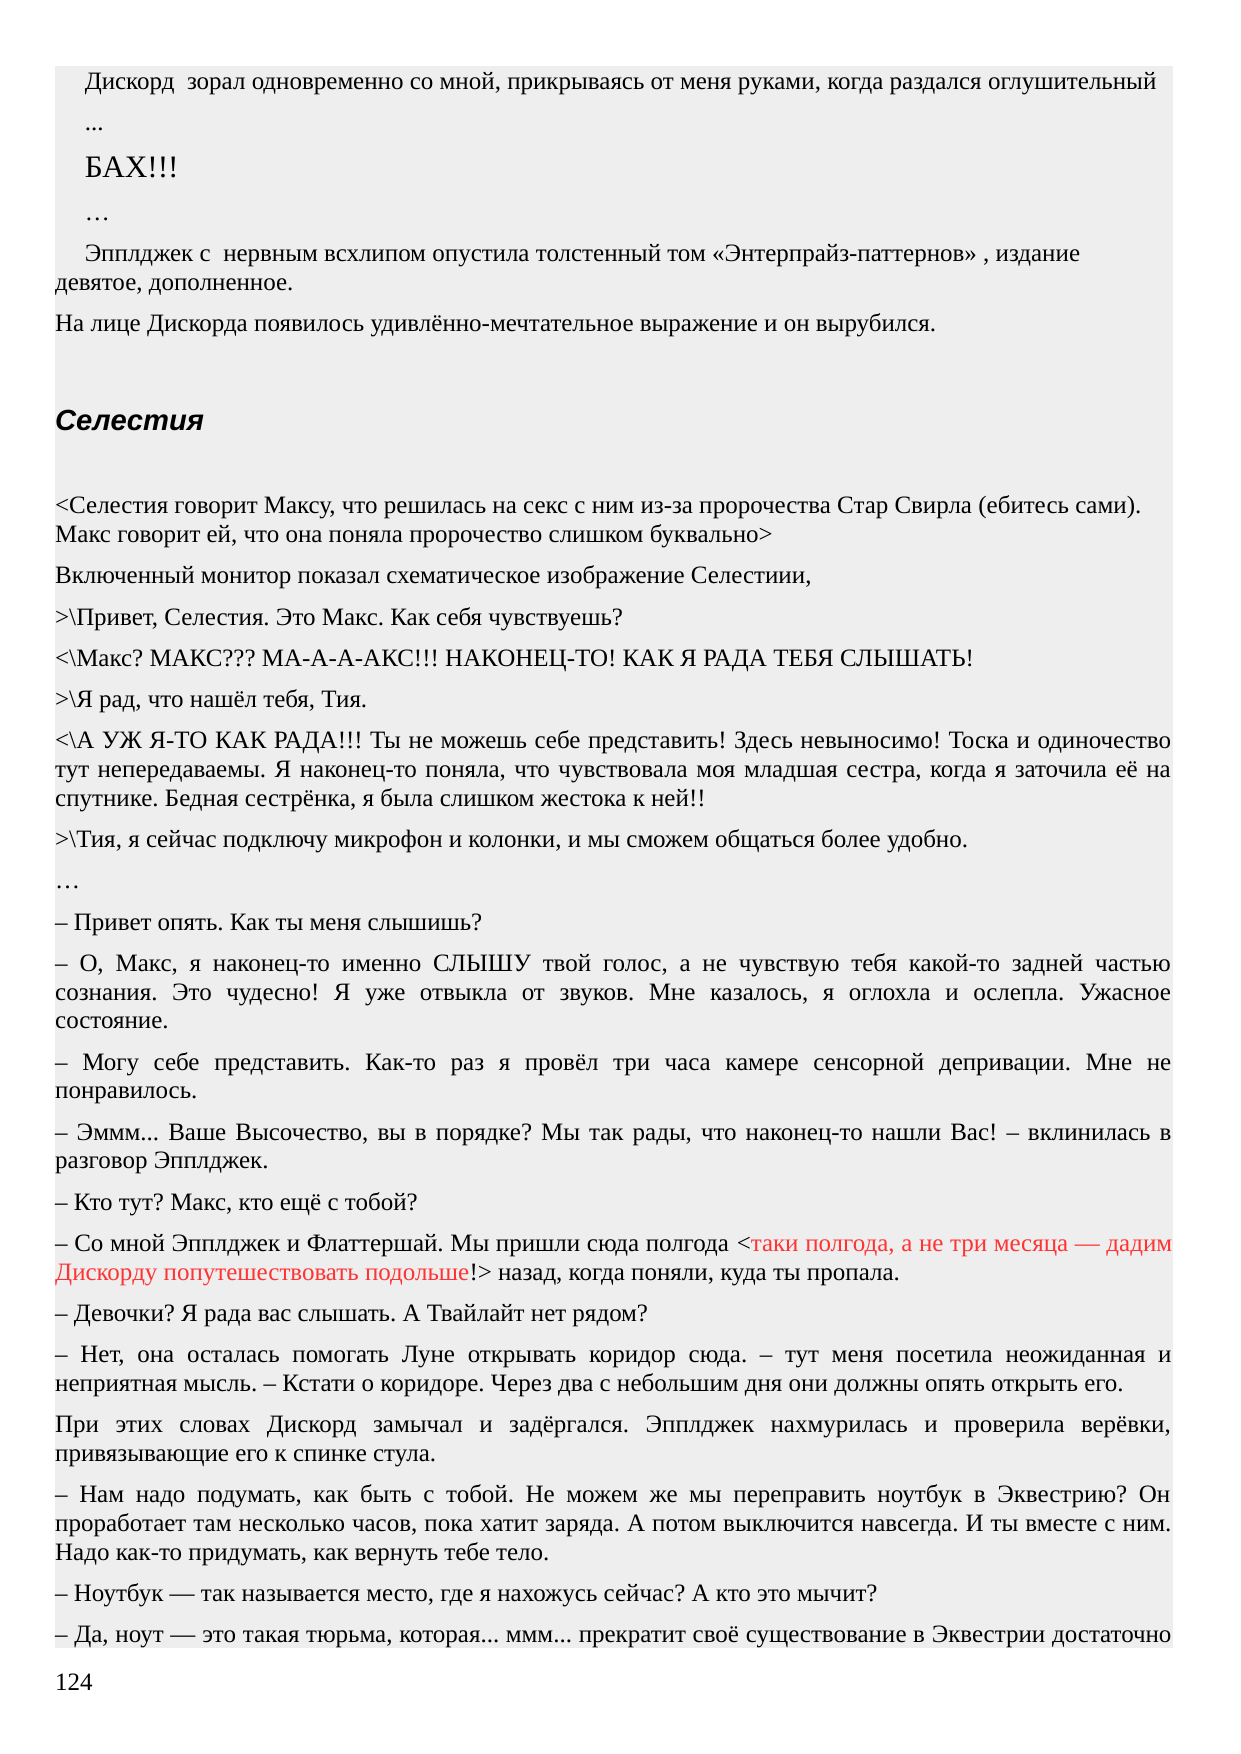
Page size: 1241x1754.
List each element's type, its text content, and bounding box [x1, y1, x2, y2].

text <\Макс? МАКС??? МА-А-А-АКС!!! НАКОНЕЦ-ТО! КАК Я РАДА ТЕБЯ СЛЫШАТЬ! [55, 643, 1173, 672]
text – Эммм... Ваше Высочество, вы в порядке? Мы так рады, что наконец-то нашли Вас! – вклинилась в разговор Эпплджек. [55, 1117, 1173, 1174]
text – Кто тут? Макс, кто ещё с тобой? [55, 1187, 1173, 1216]
subtitle Селестия [55, 403, 1173, 437]
text Включенный монитор показал схематическое изображение Селестиии, [55, 561, 1173, 589]
text – Ноутбук — так называется место, где я нахожусь сейчас? А кто это мычит? [55, 1578, 1173, 1607]
text <\А УЖ Я-ТО КАК РАДА!!! Ты не можешь себе представить! Здесь невыносимо! Тоска и одиночество тут непередаваемы. Я наконец-то поняла, что чувствовала моя младшая сестра, когда я заточила её на спутнике. Бедная сестрёнка, я была слишком жестока к ней!! [55, 726, 1173, 812]
text >\Тия, я сейчас подключу микрофон и колонки, и мы сможем общаться более удобно. [55, 824, 1173, 853]
text – О, Макс, я наконец-то именно СЛЫШУ твой голос, а не чувствую тебя какой-то задней частью сознания. Это чудесно! Я уже отвыкла от звуков. Мне казалось, я оглохла и ослепла. Ужасное состояние. [55, 948, 1173, 1034]
text >\Привет, Селестия. Это Макс. Как себя чувствуешь? [55, 602, 1173, 631]
text На лице Дискорда появилось удивлённо-мечтательное выражение и он вырубился. [55, 308, 1173, 337]
text – Девочки? Я рада вас слышать. А Твайлайт нет рядом? [55, 1298, 1173, 1327]
text … [55, 197, 1173, 226]
text <Селестия говорит Максу, что решилась на секс с ним из-за пророчества Стар Свирла (ебитесь сами). Макс говорит ей, что она поняла пророчество слишком буквально> [55, 491, 1173, 548]
text – Нам надо подумать, как быть с тобой. Не можем же мы переправить ноутбук в Эквестрию? Он проработает там несколько часов, пока хатит заряда. А потом выключится навсегда. И ты вместе с ним. Надо как-то придумать, как вернуть тебе тело. [55, 1479, 1173, 1566]
text – Да, ноут — это такая тюрьма, которая... ммм... прекратит своё существование в Эквестрии достаточно [55, 1619, 1173, 1648]
text Эпплджек с нервным всхлипом опустила толстенный том «Энтерпрайз-паттернов» , издание девятое, дополненное. [55, 238, 1173, 296]
text БАХ!!! [55, 148, 1173, 184]
text – Привет опять. Как ты меня слышишь? [55, 907, 1173, 936]
text – Нет, она осталась помогать Луне открывать коридор сюда. – тут меня посетила неожиданная и неприятная мысль. – Кстати о коридоре. Через два с небольшим дня они должны опять открыть его. [55, 1339, 1173, 1397]
text >\Я рад, что нашёл тебя, Тия. [55, 684, 1173, 713]
text Дискорд зорал одновременно со мной, прикрываясь от меня руками, когда раздался оглушительный [55, 66, 1173, 95]
text При этих словах Дискорд замычал и задёргался. Эпплджек нахмурилась и проверила верёвки, привязывающие его к спинке стула. [55, 1409, 1173, 1467]
text ... [55, 107, 1173, 136]
text – Могу себе представить. Как-то раз я провёл три часа камере сенсорной депривации. Мне не понравилось. [55, 1047, 1173, 1104]
text – Со мной Эпплджек и Флаттершай. Мы пришли сюда полгода <таки полгода, а не три месяца — дадим Дискорду попутешествовать подольше!> назад, когда поняли, куда ты пропала. [55, 1228, 1173, 1286]
text … [55, 866, 1173, 894]
